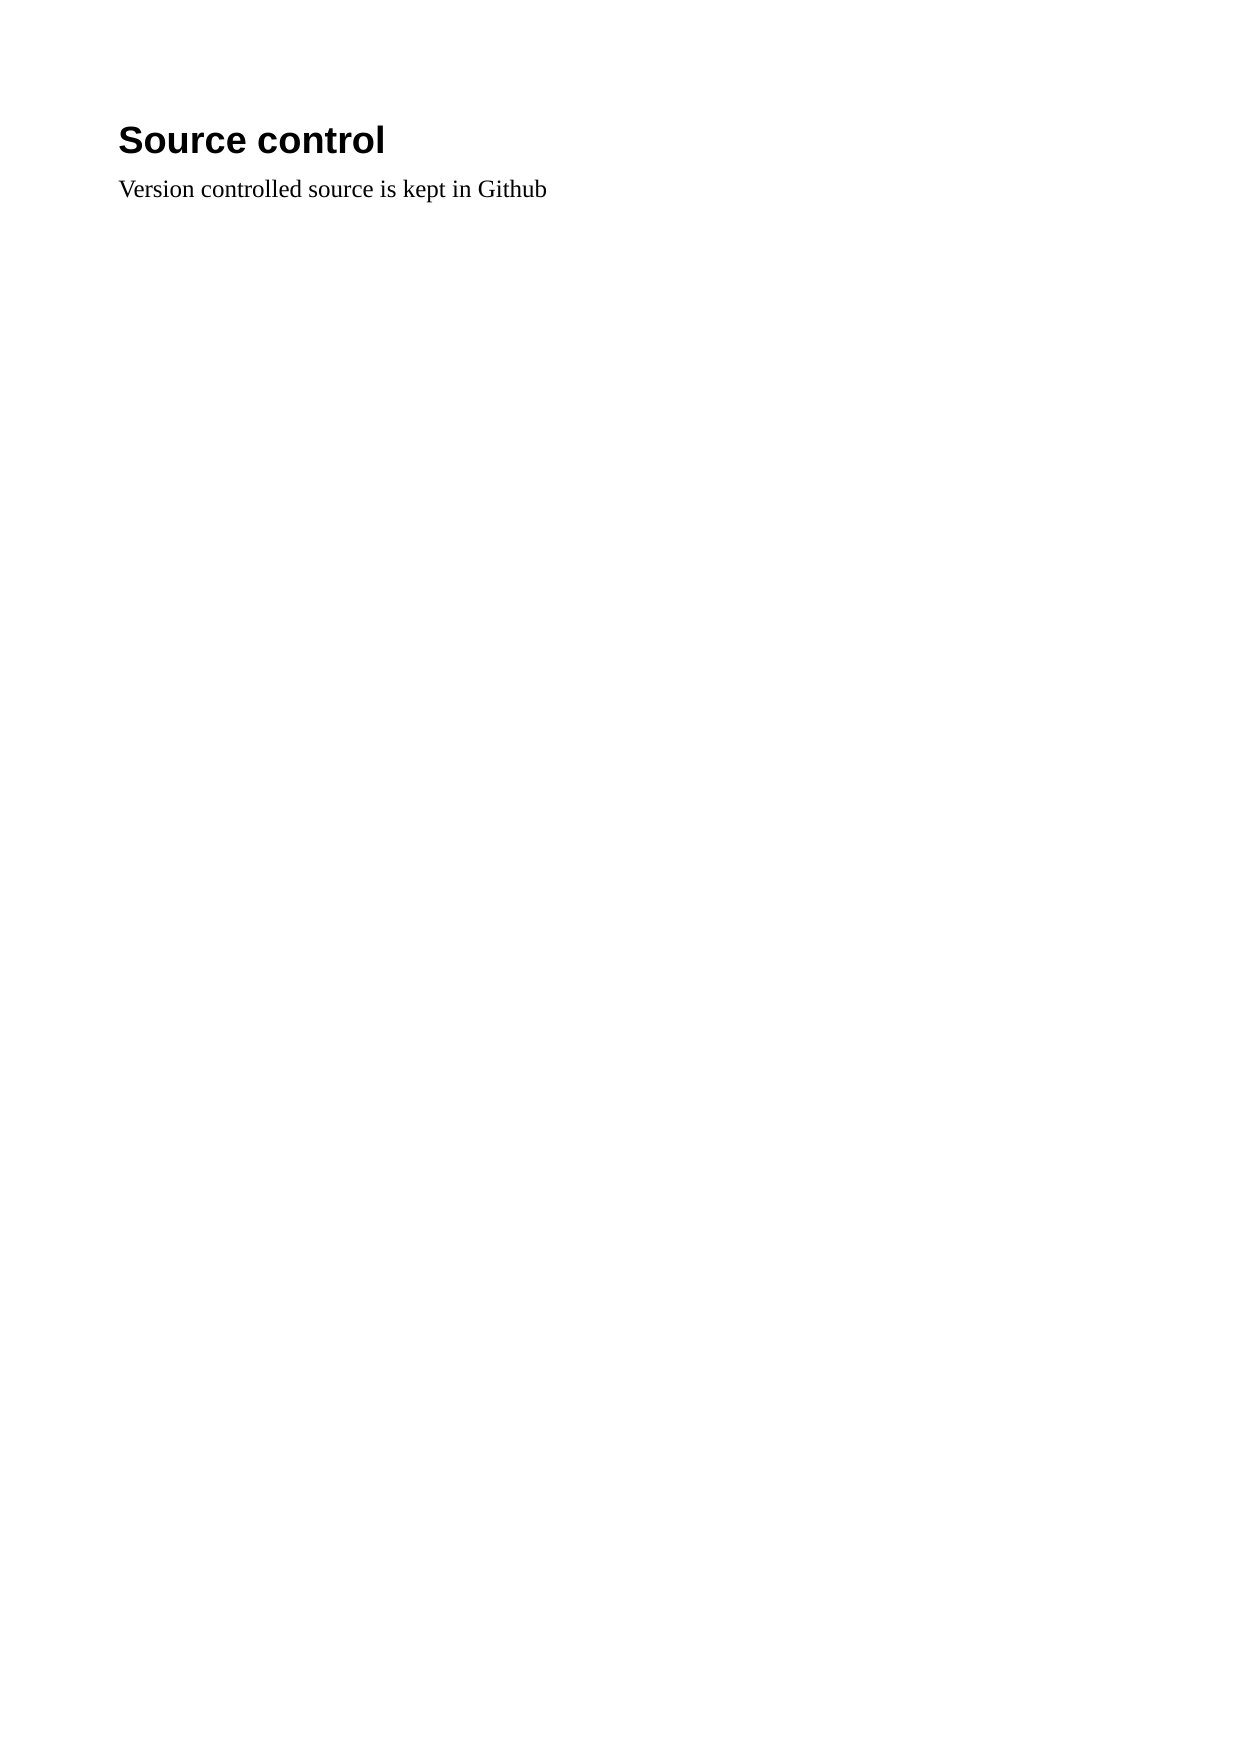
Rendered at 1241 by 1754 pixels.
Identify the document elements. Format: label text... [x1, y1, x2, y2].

text Version controlled source is kept in Github [118, 174, 1122, 203]
subtitle Source control [118, 118, 1122, 162]
